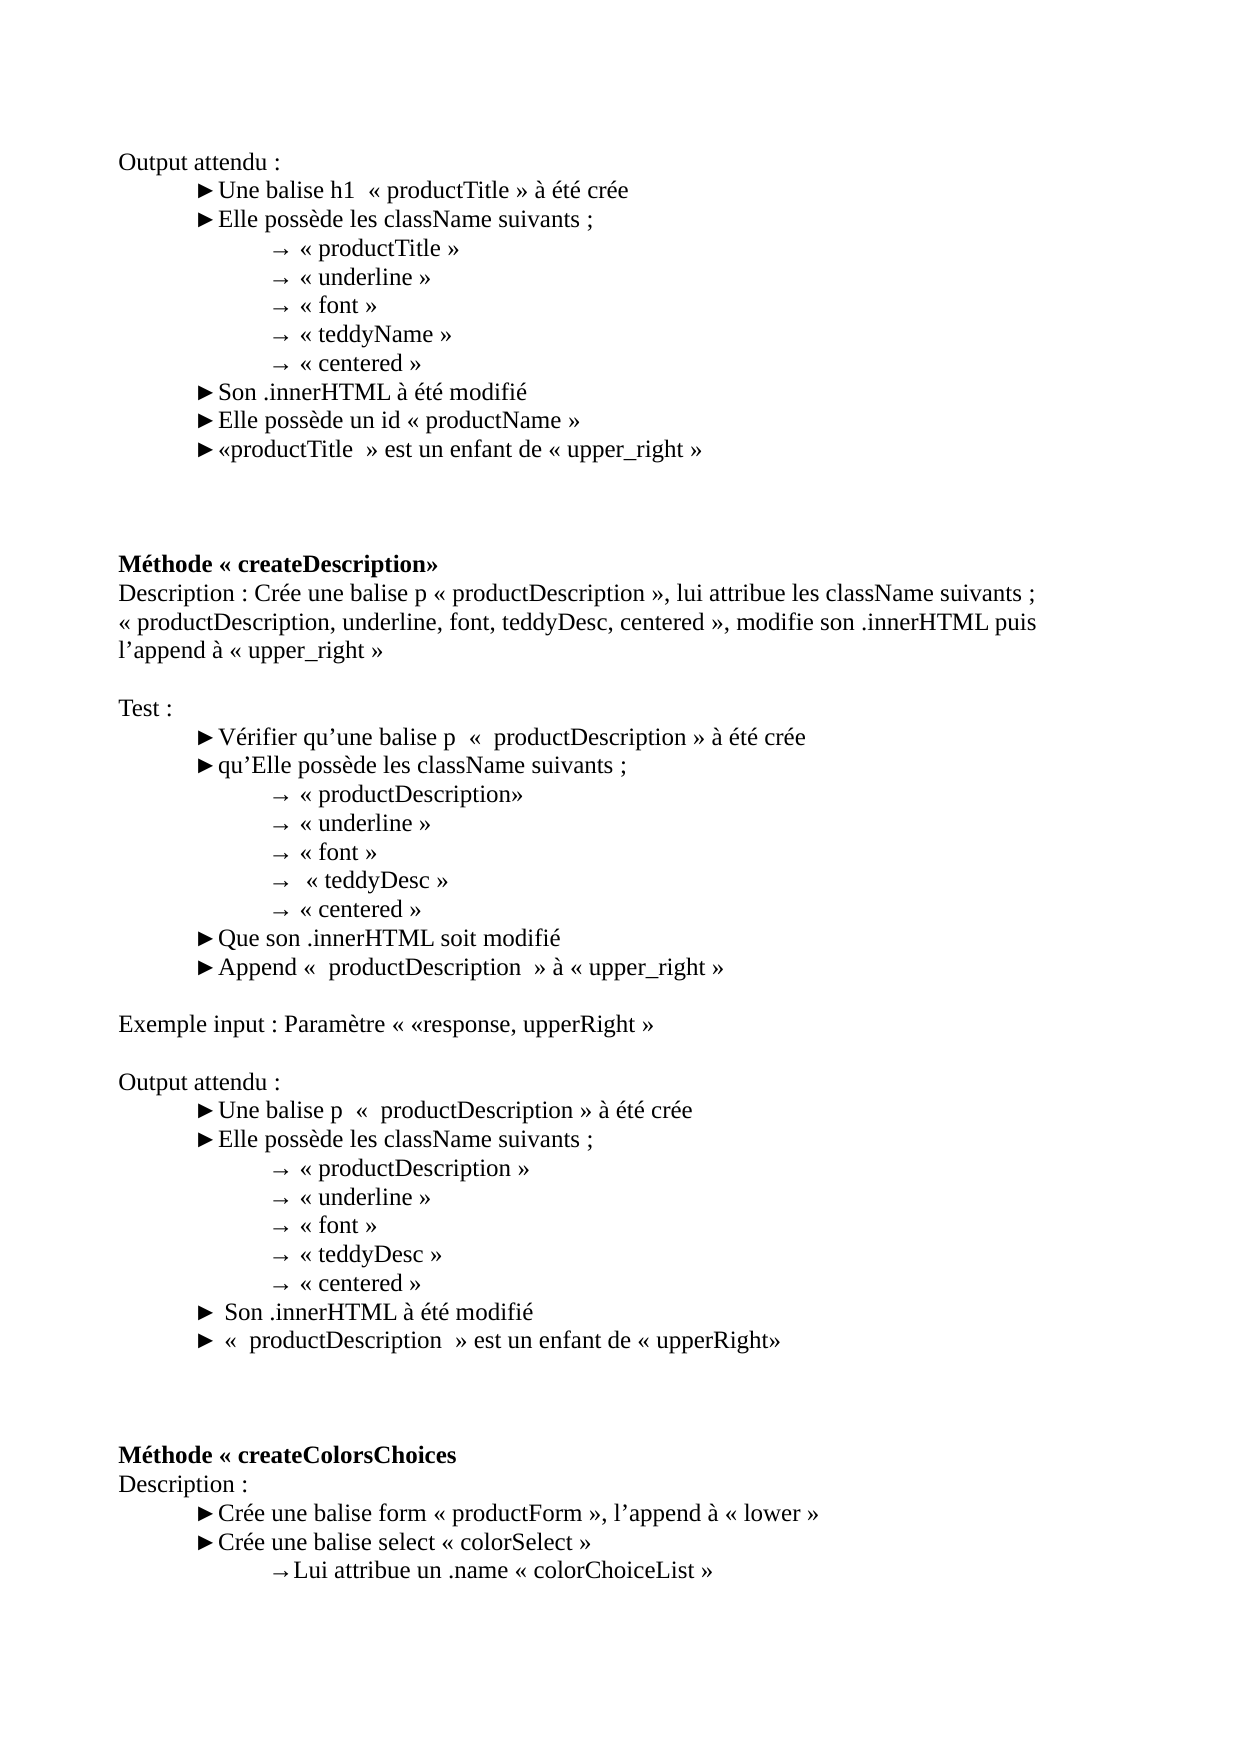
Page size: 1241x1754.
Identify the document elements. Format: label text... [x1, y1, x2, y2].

text → « font » [118, 1211, 1122, 1239]
text Output attendu : [118, 1067, 1122, 1096]
text → « centered » [118, 1268, 1122, 1297]
text → « teddyName » [118, 319, 1122, 348]
text → « underline » [118, 808, 1122, 837]
text Méthode « createColorsChoices [118, 1441, 1122, 1469]
text ►Que son .innerHTML soit modifié ►Append « productDescription » à « upper_right » Exemple input : Paramètre « «response, upperRight » [118, 923, 1122, 1038]
text Description : Crée une balise p « productDescription », lui attribue les className suivants ; « productDescription, underline, font, teddyDesc, centered », modifie son .innerHTML puis l’append à « upper_right » Test : [118, 578, 1122, 722]
text ► Son .innerHTML à été modifié [118, 1297, 1122, 1326]
text ►Une balise h1 « productTitle » à été crée ►Elle possède les className suivants ; → « productTitle » → « underline » → « font » [118, 176, 1122, 319]
text ►Une balise p « productDescription » à été crée ►Elle possède les className suivants ; → « productDescription » [118, 1096, 1122, 1182]
text → « font » [118, 837, 1122, 866]
text → « centered » ►Son .innerHTML à été modifié ►Elle possède un id « productName » ►«productTitle » est un enfant de « upper_right » [118, 348, 1122, 463]
text → « underline » [118, 1182, 1122, 1211]
text → « teddyDesc » [118, 1239, 1122, 1268]
text ►Vérifier qu’une balise p « productDescription » à été crée [118, 722, 1122, 751]
text Output attendu : [118, 147, 1122, 176]
text ► « productDescription » est un enfant de « upperRight» [118, 1326, 1122, 1354]
text → « teddyDesc » → « centered » [118, 866, 1122, 923]
text Méthode « createDescription» [118, 549, 1122, 578]
text Description : ►Crée une balise form « productForm », l’append à « lower » ►Crée une balise select « colorSelect » →Lui attribue un .name « colorChoiceList » [118, 1469, 1122, 1584]
text ►qu’Elle possède les className suivants ; → « productDescription» [118, 751, 1122, 808]
